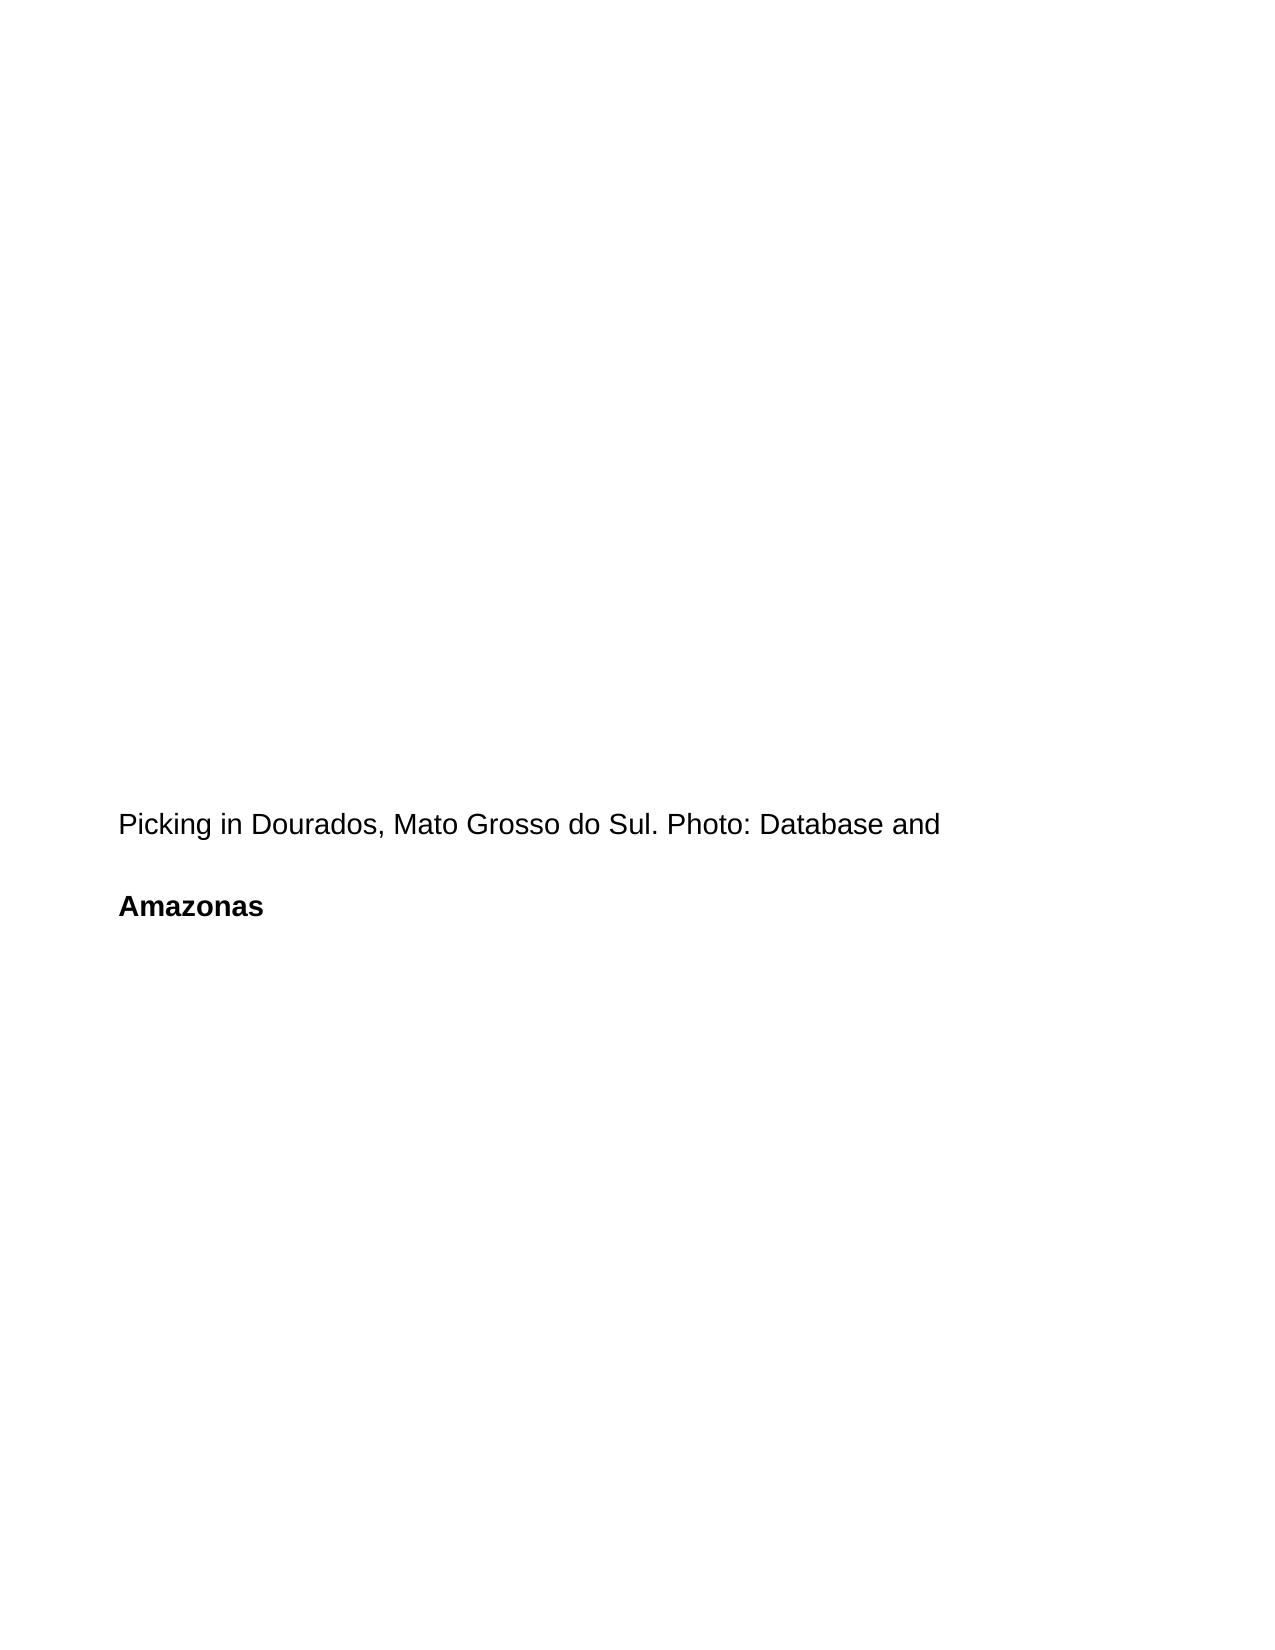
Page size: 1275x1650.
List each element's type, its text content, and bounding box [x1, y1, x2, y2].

text Picking in Dourados, Mato Grosso do Sul. Photo: Database and [118, 118, 1157, 841]
text Amazonas [118, 889, 1157, 923]
